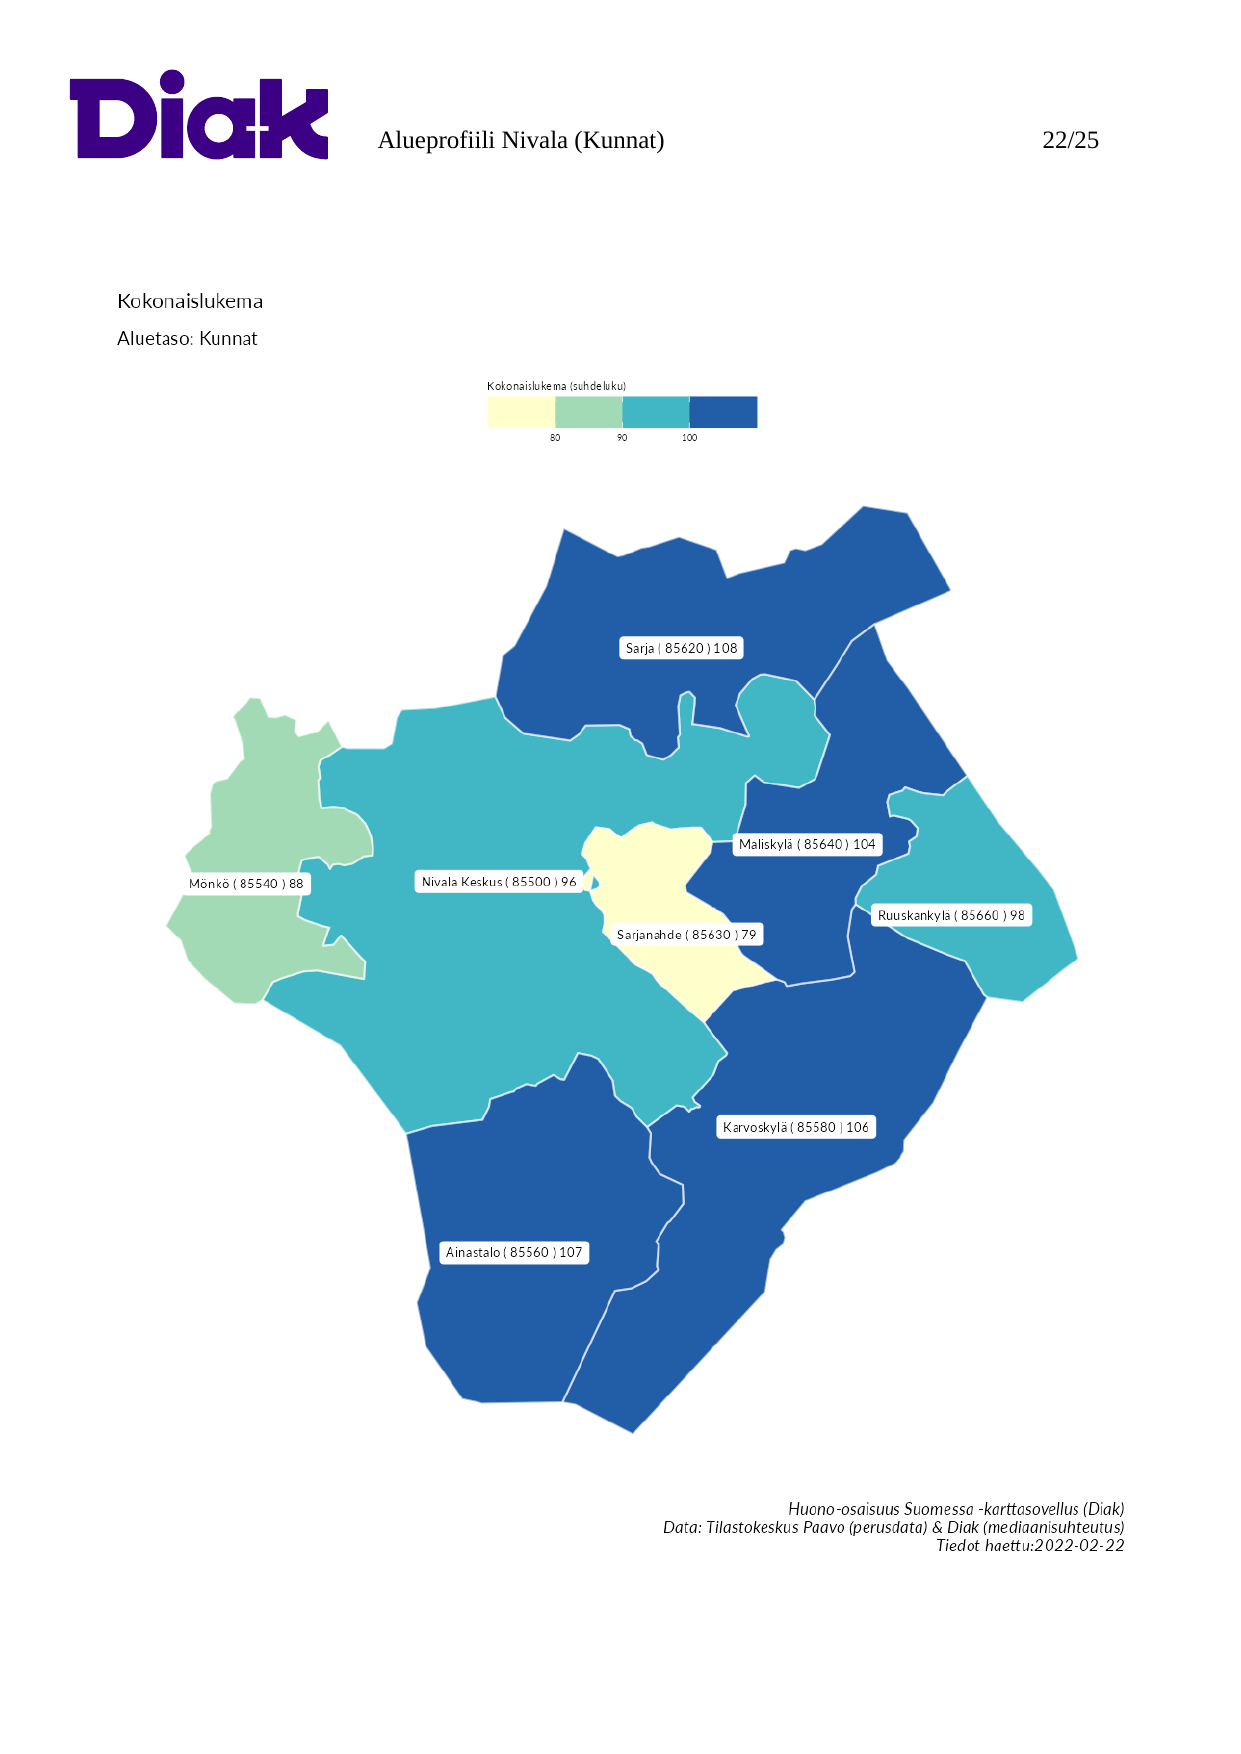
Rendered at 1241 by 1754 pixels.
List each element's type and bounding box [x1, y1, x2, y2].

picture [61, 196, 1179, 1651]
